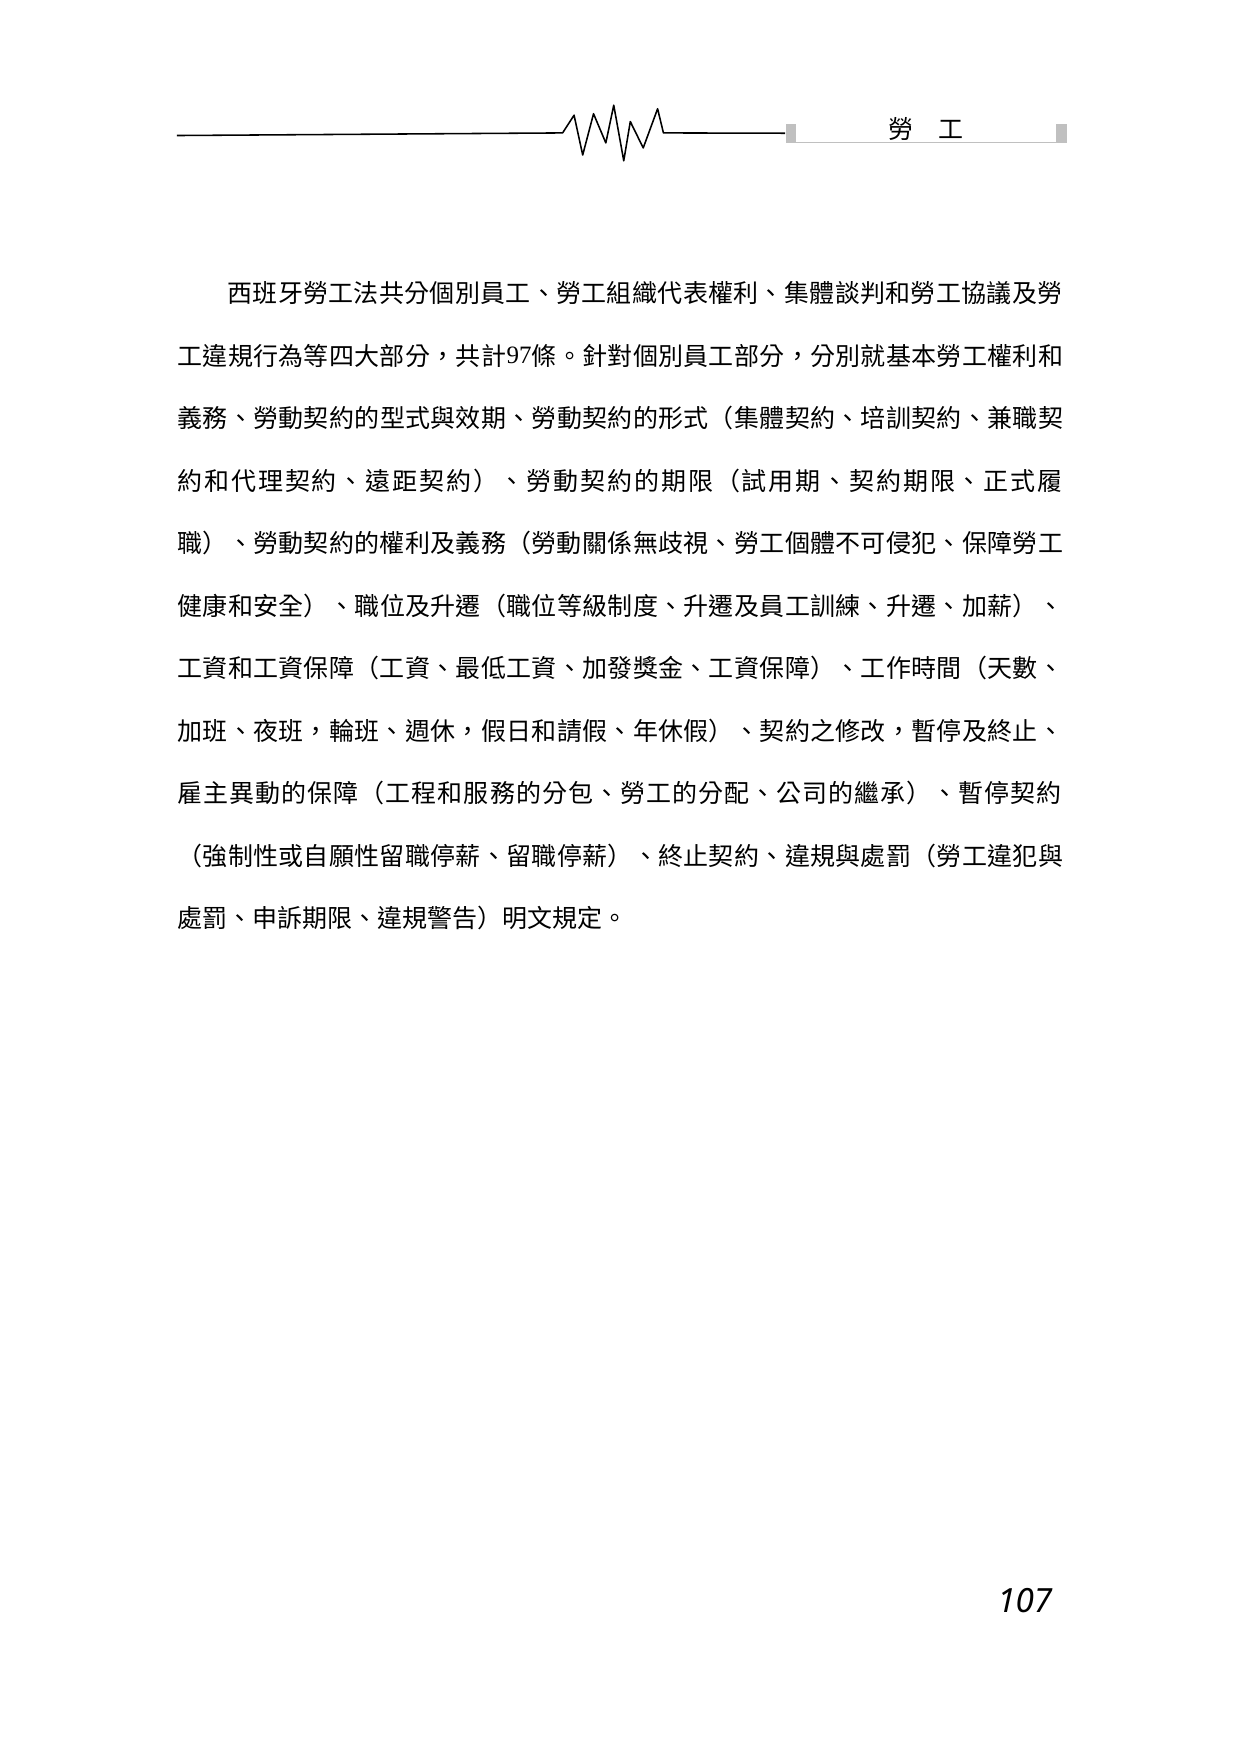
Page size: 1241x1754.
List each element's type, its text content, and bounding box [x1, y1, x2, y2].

text 西班牙勞工法共分個別員工、勞工組織代表權利、集體談判和勞工協議及勞工違規行為等四大部分，共計97條。針對個別員工部分，分別就基本勞工權利和義務、勞動契約的型式與效期、勞動契約的形式（集體契約、培訓契約、兼職契約和代理契約、遠距契約）、勞動契約的期限（試用期、契約期限、正式履職）、勞動契約的權利及義務（勞動關係無歧視、勞工個體不可侵犯、保障勞工健康和安全）、職位及升遷（職位等級制度、升遷及員工訓練、升遷、加薪）、工資和工資保障（工資、最低工資、加發獎金、工資保障）、工作時間（天數、加班、夜班，輪班、週休，假日和請假、年休假）、契約之修改，暫停及終止、雇主異動的保障（工程和服務的分包、勞工的分配、公司的繼承）、暫停契約（強制性或自願性留職停薪、留職停薪）、終止契約、違規與處罰（勞工違犯與處罰、申訴期限、違規警告）明文規定。 [177, 250, 1063, 938]
